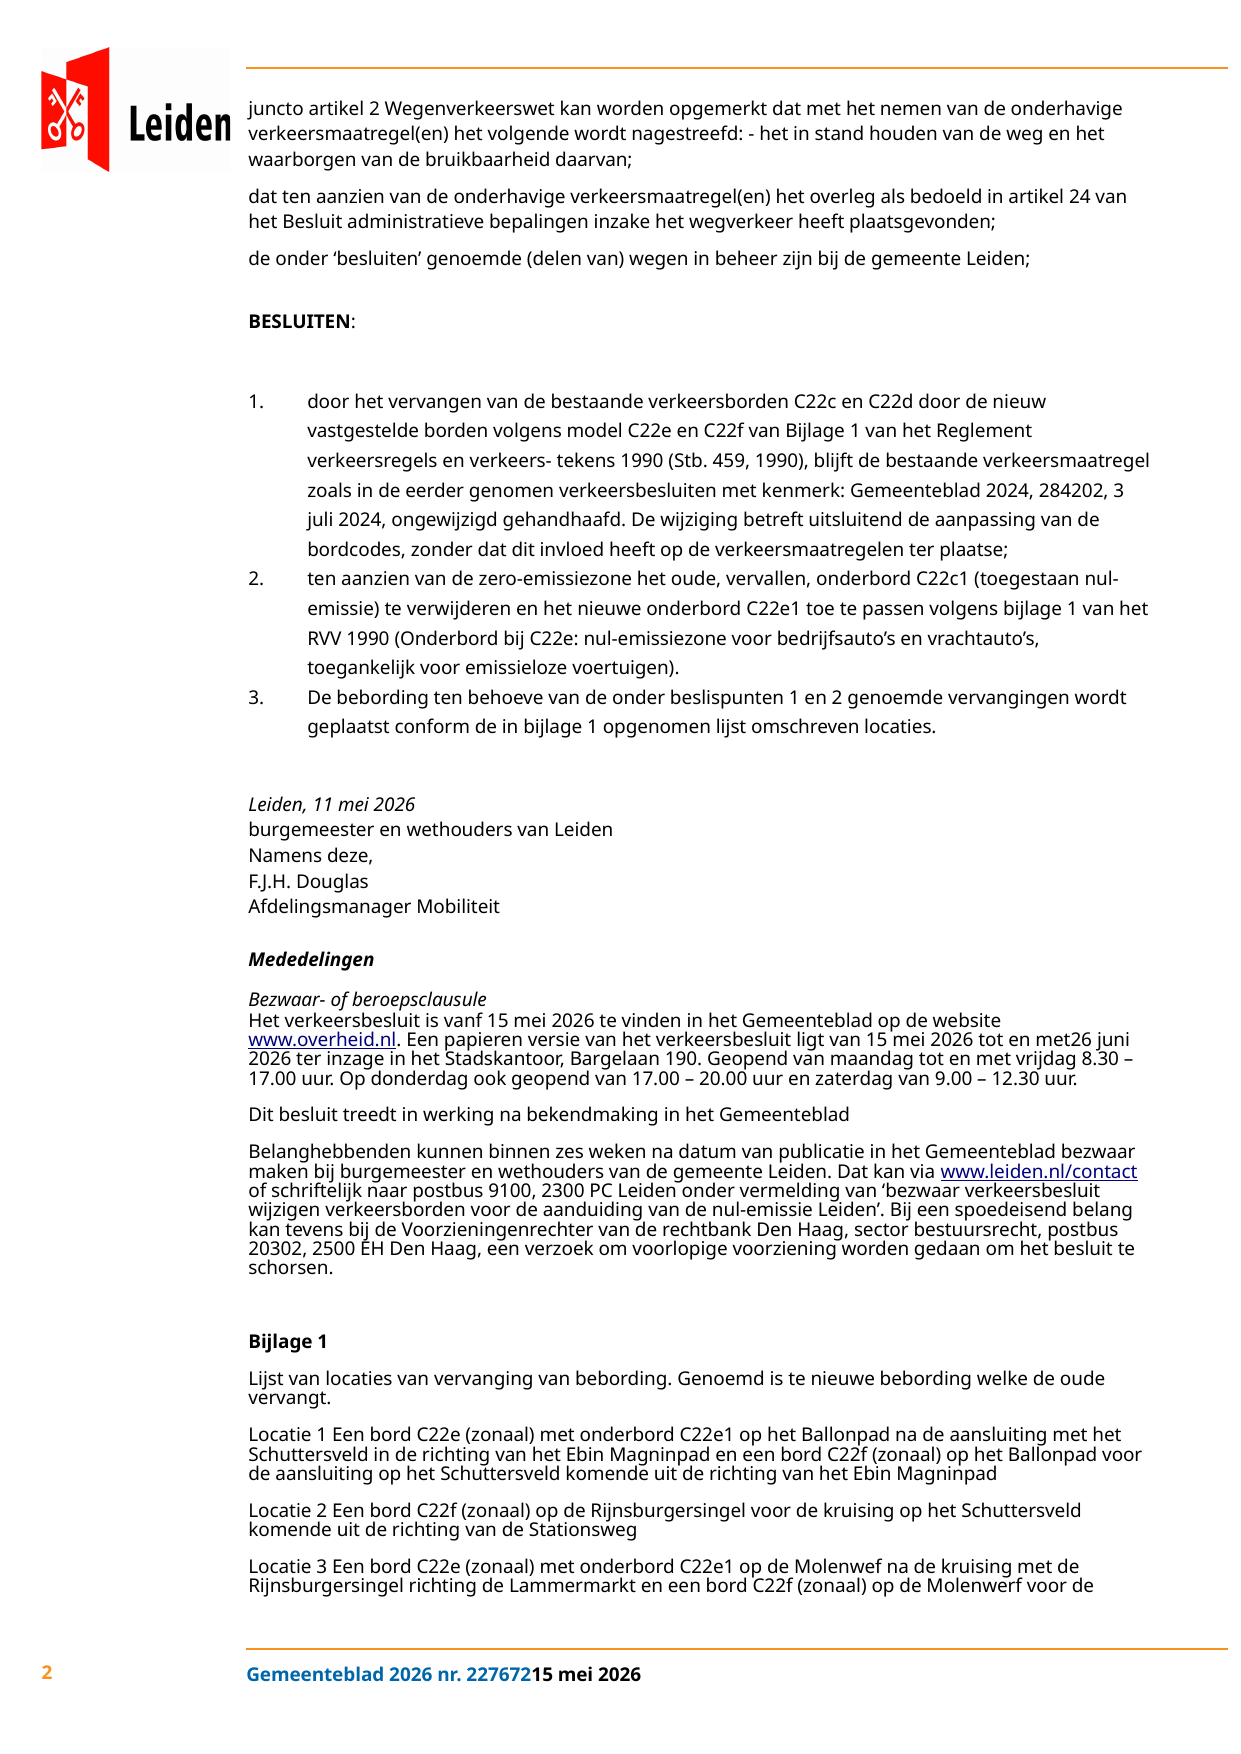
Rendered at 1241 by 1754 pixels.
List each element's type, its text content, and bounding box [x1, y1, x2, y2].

text Namens deze, [248, 842, 1152, 868]
text Locatie 2 Een bord C22f (zonaal) op de Rijnsburgersingel voor de kruising op het Schuttersveld komende uit de richting van de Stationsweg [248, 1502, 1152, 1540]
text Het verkeersbesluit is vanf 15 mei 2026 te vinden in het Gemeenteblad op de website www.overheid.nl. Een papieren versie van het verkeersbesluit ligt van 15 mei 2026 tot en met26 juni 2026 ter inzage in het Stadskantoor, Bargelaan 190. Geopend van maandag tot en met vrijdag 8.30 – 17.00 uur. Op donderdag ook geopend van 17.00 – 20.00 uur en zaterdag van 9.00 – 12.30 uur. [248, 1012, 1152, 1089]
text F.J.H. Douglas [248, 868, 1152, 894]
text de onder ‘besluiten’ genoemde (delen van) wegen in beheer zijn bij de gemeente Leiden; [248, 245, 1152, 271]
text Bezwaar- of beroepsclausule [248, 986, 1152, 1012]
text Locatie 1 Een bord C22e (zonaal) met onderbord C22e1 op het Ballonpad na de aansluiting met het Schuttersveld in de richting van het Ebin Magninpad en een bord C22f (zonaal) op het Ballonpad voor de aansluiting op het Schuttersveld komende uit de richting van het Ebin Magninpad [248, 1426, 1152, 1484]
text BESLUITEN: [248, 308, 1152, 334]
list De bebording ten behoeve van de onder beslispunten 1 en 2 genoemde vervangingen wordt geplaatst conform de in bijlage 1 opgenomen lijst omschreven locaties. [248, 684, 1152, 739]
text Leiden, 11 mei 2026 [248, 791, 1152, 817]
text Dit besluit treedt in werking na bekendmaking in het Gemeenteblad [248, 1106, 1152, 1126]
text Afdelingsmanager Mobiliteit [248, 894, 1152, 919]
text Bijlage 1 [248, 1333, 1152, 1352]
text Lijst van locaties van vervanging van bebording. Genoemd is te nieuwe bebording welke de oude vervangt. [248, 1370, 1152, 1408]
list ten aanzien van de zero-emissiezone het oude, vervallen, onderbord C22c1 (toegestaan nul-emissie) te verwijderen en het nieuwe onderbord C22e1 toe te passen volgens bijlage 1 van het RVV 1990 (Onderbord bij C22e: nul-emissiezone voor bedrijfsauto’s en vrachtauto’s, toegankelijk voor emissieloze voertuigen). [248, 566, 1152, 680]
text Mededelingen [248, 947, 1152, 972]
list door het vervangen van de bestaande verkeersborden C22c en C22d door de nieuw vastgestelde borden volgens model C22e en C22f van Bijlage 1 van het Reglement verkeersregels en verkeers- tekens 1990 (Stb. 459, 1990), blijft de bestaande verkeersmaatregel zoals in de eerder genomen verkeersbesluiten met kenmerk: Gemeenteblad 2024, 284202, 3 juli 2024, ongewijzigd gehandhaafd. De wijziging betreft uitsluitend de aanpassing van de bordcodes, zonder dat dit invloed heeft op de verkeersmaatregelen ter plaatse; [248, 388, 1152, 562]
text juncto artikel 2 Wegenverkeerswet kan worden opgemerkt dat met het nemen van de onderhavige verkeersmaatregel(en) het volgende wordt nagestreefd: - het in stand houden van de weg en het waarborgen van de bruikbaarheid daarvan; [248, 95, 1152, 172]
text dat ten aanzien van de onderhavige verkeersmaatregel(en) het overleg als bedoeld in artikel 24 van het Besluit administratieve bepalingen inzake het wegverkeer heeft plaatsgevonden; [248, 183, 1152, 234]
picture [41, 47, 231, 172]
text Belanghebbenden kunnen binnen zes weken na datum van publicatie in het Gemeenteblad bezwaar maken bij burgemeester en wethouders van de gemeente Leiden. Dat kan via www.leiden.nl/contact of schriftelijk naar postbus 9100, 2300 PC Leiden onder vermelding van ‘bezwaar verkeersbesluit wijzigen verkeersborden voor de aanduiding van de nul-emissie Leiden’. Bij een spoedeisend belang kan tevens bij de Voorzieningenrechter van de rechtbank Den Haag, sector bestuursrecht, postbus 20302, 2500 EH Den Haag, een verzoek om voorlopige voorziening worden gedaan om het besluit te schorsen. [248, 1143, 1152, 1278]
text burgemeester en wethouders van Leiden [248, 817, 1152, 842]
text Locatie 3 Een bord C22e (zonaal) met onderbord C22e1 op de Molenwef na de kruising met de Rijnsburgersingel richting de Lammermarkt en een bord C22f (zonaal) op de Molenwerf voor de [248, 1558, 1152, 1597]
